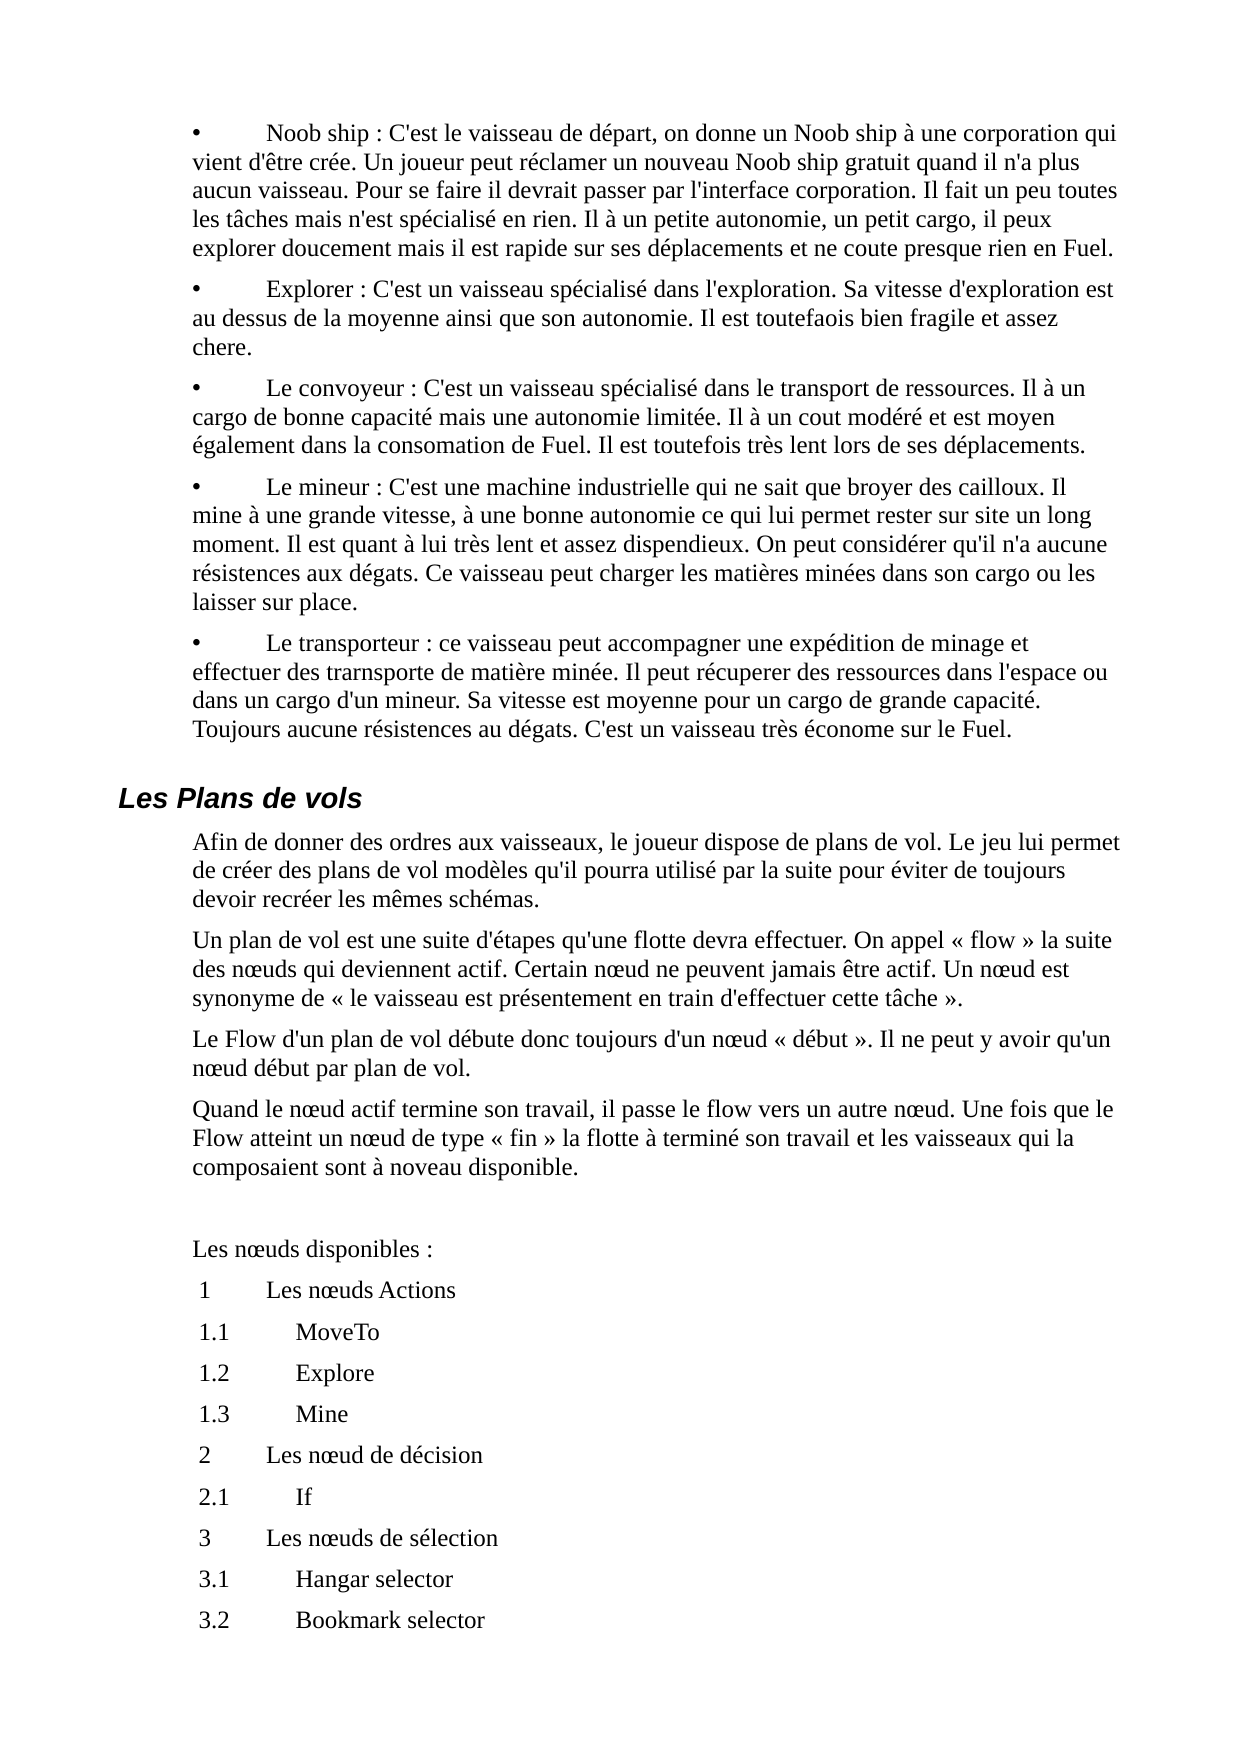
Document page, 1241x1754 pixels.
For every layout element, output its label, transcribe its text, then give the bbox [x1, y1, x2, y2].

subtitle Les Plans de vols [118, 781, 1122, 814]
text Afin de donner des ordres aux vaisseaux, le joueur dispose de plans de vol. Le jeu lui permet de créer des plans de vol modèles qu'il pourra utilisé par la suite pour éviter de toujours devoir recréer les mêmes schémas. [192, 827, 1122, 913]
list If [192, 1482, 1122, 1510]
text Quand le nœud actif termine son travail, il passe le flow vers un autre nœud. Une fois que le Flow atteint un nœud de type « fin » la flotte à terminé son travail et les vaisseaux qui la composaient sont à noveau disponible. [192, 1094, 1122, 1180]
list Le convoyeur : C'est un vaisseau spécialisé dans le transport de ressources. Il à un cargo de bonne capacité mais une autonomie limitée. Il à un cout modéré et est moyen également dans la consomation de Fuel. Il est toutefois très lent lors de ses déplacements. [192, 373, 1122, 459]
list Le transporteur : ce vaisseau peut accompagner une expédition de minage et effectuer des trarnsporte de matière minée. Il peut récuperer des ressources dans l'espace ou dans un cargo d'un mineur. Sa vitesse est moyenne pour un cargo de grande capacité. Toujours aucune résistences au dégats. C'est un vaisseau très économe sur le Fuel. [192, 628, 1122, 743]
list Les nœuds Actions [192, 1275, 1122, 1304]
list Les nœuds de sélection [192, 1523, 1122, 1552]
list Les nœud de décision [192, 1440, 1122, 1469]
list Explore [192, 1358, 1122, 1387]
list Bookmark selector [192, 1605, 1122, 1634]
list MoveTo [192, 1317, 1122, 1345]
text Le Flow d'un plan de vol débute donc toujours d'un nœud « début ». Il ne peut y avoir qu'un nœud début par plan de vol. [192, 1024, 1122, 1082]
list Explorer : C'est un vaisseau spécialisé dans l'exploration. Sa vitesse d'exploration est au dessus de la moyenne ainsi que son autonomie. Il est toutefaois bien fragile et assez chere. [192, 274, 1122, 361]
list Mine [192, 1399, 1122, 1428]
text Les nœuds disponibles : [192, 1234, 1122, 1263]
list Hangar selector [192, 1564, 1122, 1593]
list Le mineur : C'est une machine industrielle qui ne sait que broyer des cailloux. Il mine à une grande vitesse, à une bonne autonomie ce qui lui permet rester sur site un long moment. Il est quant à lui très lent et assez dispendieux. On peut considérer qu'il n'a aucune résistences aux dégats. Ce vaisseau peut charger les matières minées dans son cargo ou les laisser sur place. [192, 472, 1122, 616]
text Un plan de vol est une suite d'étapes qu'une flotte devra effectuer. On appel « flow » la suite des nœuds qui deviennent actif. Certain nœud ne peuvent jamais être actif. Un nœud est synonyme de « le vaisseau est présentement en train d'effectuer cette tâche ». [192, 925, 1122, 1012]
list Noob ship : C'est le vaisseau de départ, on donne un Noob ship à une corporation qui vient d'être crée. Un joueur peut réclamer un nouveau Noob ship gratuit quand il n'a plus aucun vaisseau. Pour se faire il devrait passer par l'interface corporation. Il fait un peu toutes les tâches mais n'est spécialisé en rien. Il à un petite autonomie, un petit cargo, il peux explorer doucement mais il est rapide sur ses déplacements et ne coute presque rien en Fuel. [192, 118, 1122, 262]
